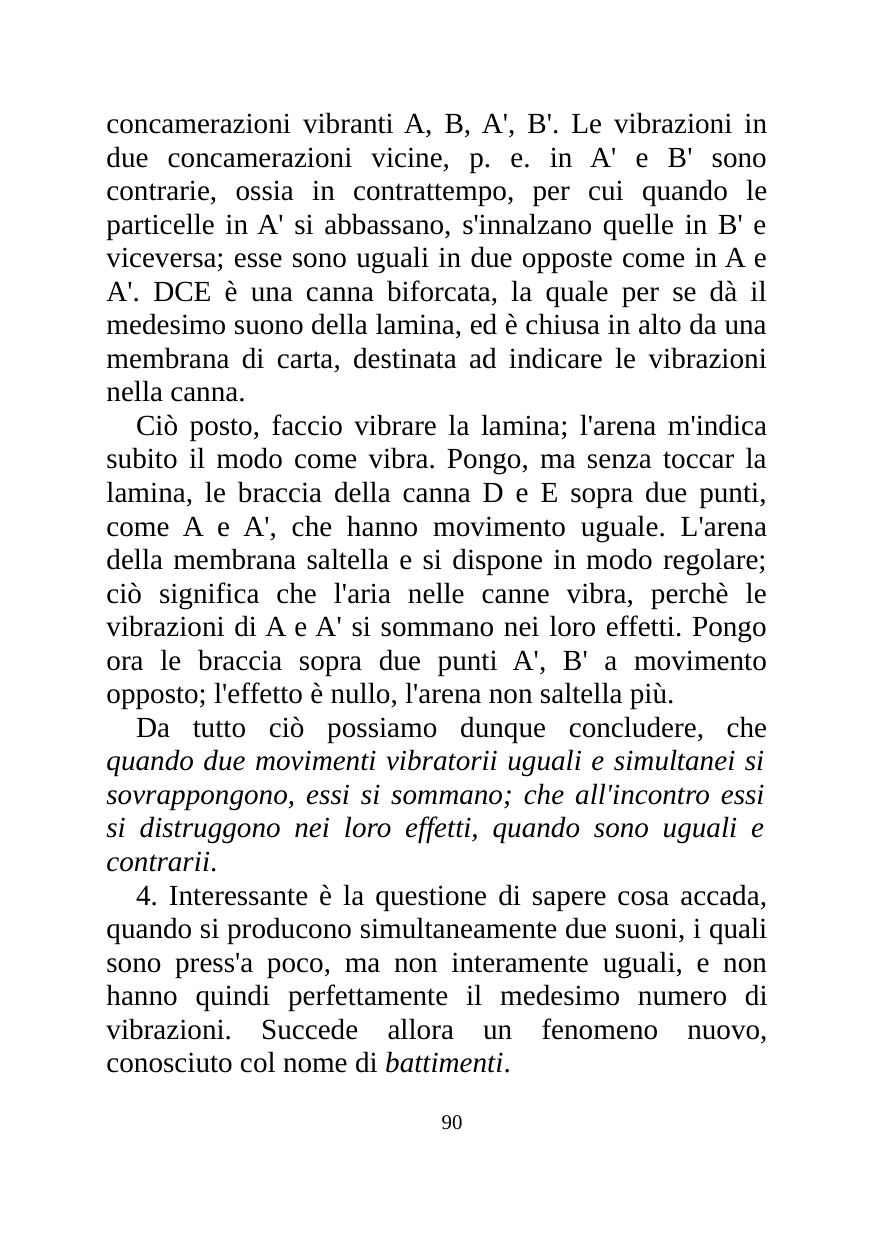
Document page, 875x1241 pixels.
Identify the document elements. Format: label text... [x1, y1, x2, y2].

text concamerazioni vibranti A, B, A', B'. Le vibrazioni in due concamerazioni vicine, p. e. in A' e B' sono contrarie, ossia in contrattempo, per cui quando le particelle in A' si abbassano, s'innalzano quelle in B' e viceversa; esse sono uguali in due opposte come in A e A'. DCE è una canna biforcata, la quale per se dà il medesimo suono della lamina, ed è chiusa in alto da una membrana di carta, destinata ad indicare le vibrazioni nella canna. [106, 106, 768, 408]
text Ciò posto, faccio vibrare la lamina; l'arena m'indica subito il modo come vibra. Pongo, ma senza toccar la lamina, le braccia della canna D e E sopra due punti, come A e A', che hanno movimento uguale. L'arena della membrana saltella e si dispone in modo regolare; ciò significa che l'aria nelle canne vibra, perchè le vibrazioni di A e A' si sommano nei loro effetti. Pongo ora le braccia sopra due punti A', B' a movimento opposto; l'effetto è nullo, l'arena non saltella più. [106, 408, 768, 710]
text Da tutto ciò possiamo dunque concludere, che quando due movimenti vibratorii uguali e simultanei si sovrappongono, essi si sommano; che all'incontro essi si distruggono nei loro effetti, quando sono uguali e contrarii. [106, 710, 768, 878]
text 4. Interessante è la questione di sapere cosa accada, quando si producono simultaneamente due suoni, i quali sono press'a poco, ma non interamente uguali, e non hanno quindi perfettamente il medesimo numero di vibrazioni. Succede allora un fenomeno nuovo, conosciuto col nome di battimenti. [106, 878, 768, 1079]
